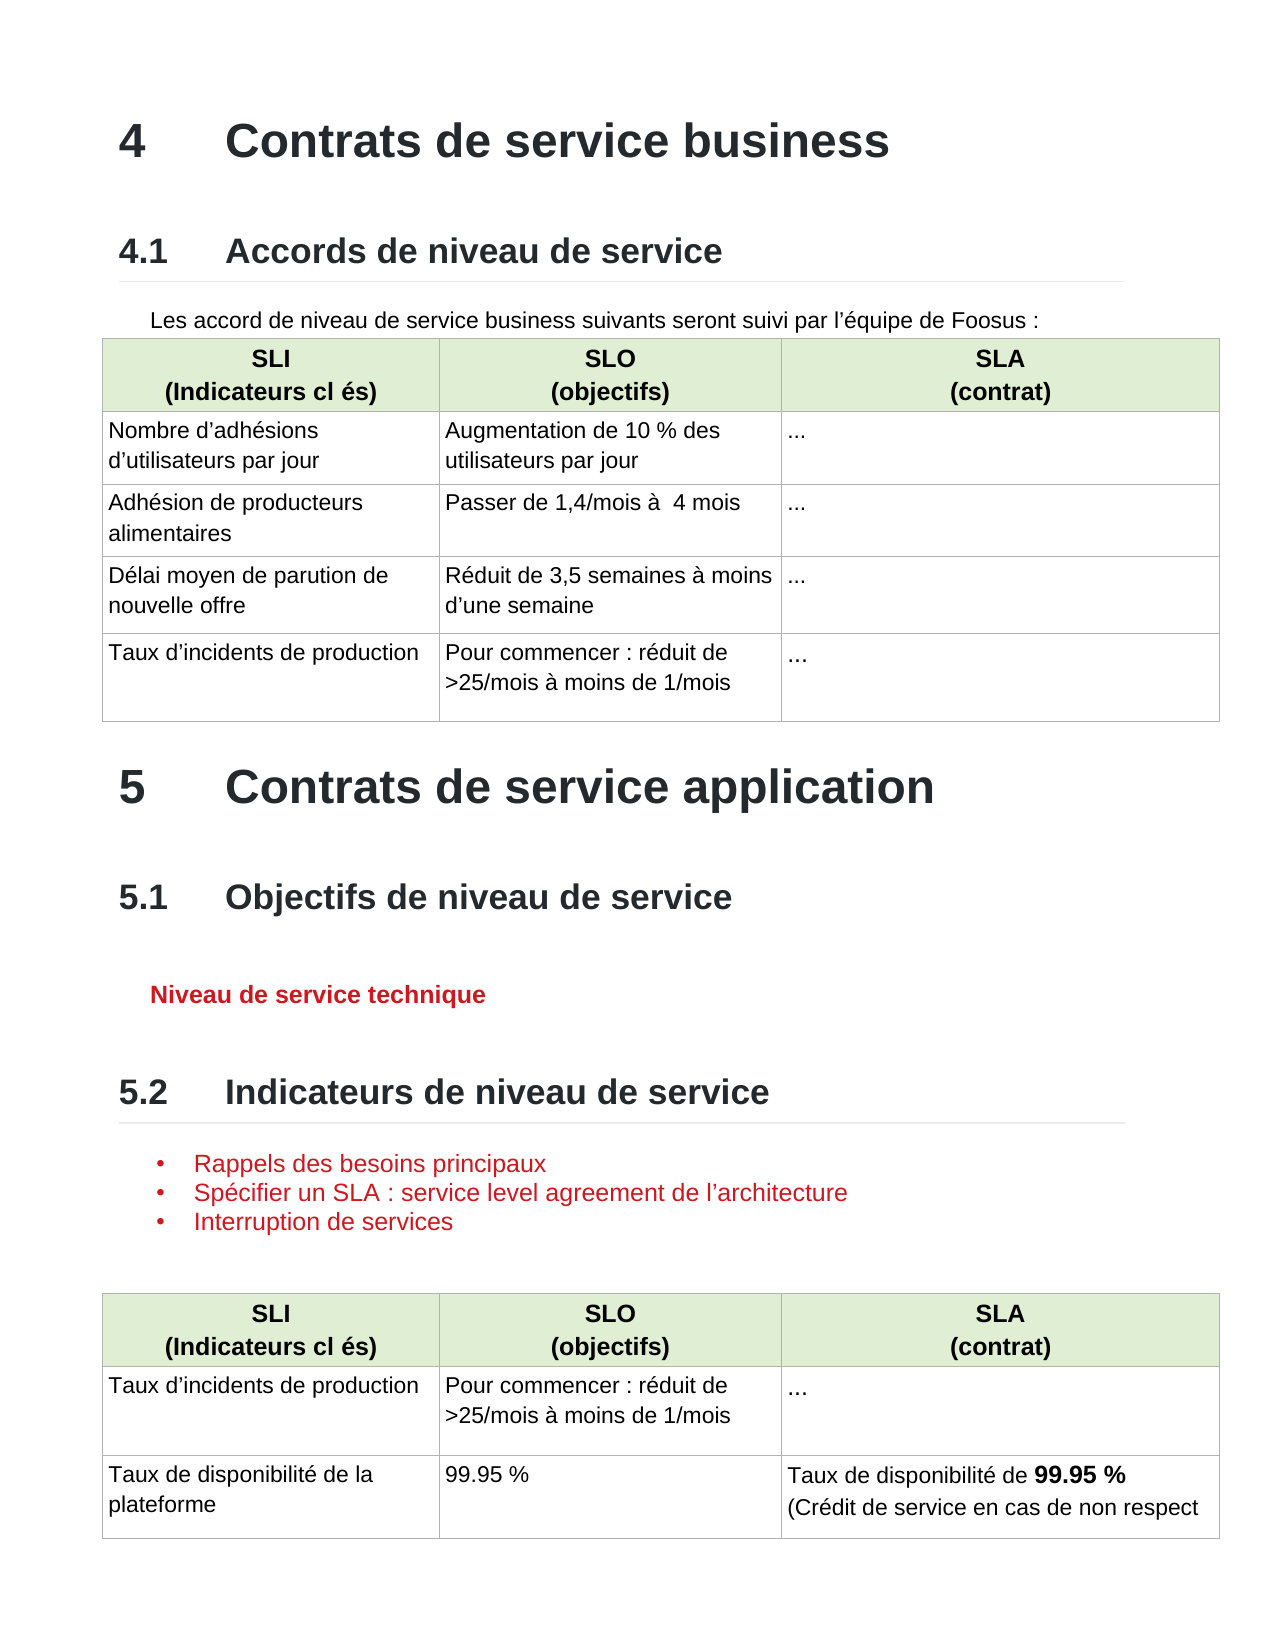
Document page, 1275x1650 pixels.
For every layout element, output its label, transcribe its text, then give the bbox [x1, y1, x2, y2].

table_header SLO (objectifs) [440, 1294, 781, 1366]
table_cell Taux d’incidents de production [103, 1367, 439, 1455]
text Les accord de niveau de service business suivants seront suivi par l’équipe de Foosus : [150, 307, 1125, 334]
table_cell Réduit de 3,5 semaines à moins d’une semaine [440, 557, 781, 633]
table_cell ... [782, 485, 1219, 556]
table_cell 99,95 % [440, 1456, 781, 1538]
table_header SLI (Indicateurs cl és) [103, 339, 439, 411]
table_cell Délai moyen de parution de nouvelle offre [103, 557, 439, 633]
table_cell Pour commencer : réduit de >25/mois à moins de 1/mois [440, 634, 781, 721]
table_cell Taux d’incidents de production [103, 634, 439, 721]
table_header SLO (objectifs) [440, 339, 781, 411]
list Rappels des besoins principaux [156, 1149, 1125, 1178]
table_cell ... [782, 412, 1219, 483]
table_cell Augmentation de 10 % des utilisateurs par jour [440, 412, 781, 483]
table_cell Pour commencer : réduit de >25/mois à moins de 1/mois [440, 1367, 781, 1455]
table_cell Nombre d’adhésions d’utilisateurs par jour [103, 412, 439, 483]
text Niveau de service technique [119, 980, 1125, 1008]
subtitle Contrats de service application [119, 759, 1125, 814]
table_cell ... [782, 1367, 1219, 1455]
table_cell Adhésion de producteurs alimentaires [103, 485, 439, 556]
table_cell ... [782, 557, 1219, 633]
table_cell Taux de disponibilité de la plateforme [103, 1456, 439, 1538]
table_header SLA (contrat) [782, 339, 1219, 411]
list Interruption de services [156, 1206, 1125, 1235]
subtitle Objectifs de niveau de service [119, 877, 1125, 917]
table_cell ... [782, 634, 1219, 721]
subtitle Contrats de service business [119, 112, 1125, 167]
subtitle Indicateurs de niveau de service [119, 1071, 1125, 1122]
subtitle Accords de niveau de service [119, 230, 1125, 281]
table_header SLA (contrat) [782, 1294, 1219, 1366]
table_header SLI (Indicateurs cl és) [103, 1294, 439, 1366]
list Spécifier un SLA : service level agreement de l’architecture [156, 1178, 1125, 1206]
table_cell Taux de disponibilité de 99.95 % (Crédit de service en cas de non respect [782, 1456, 1219, 1538]
table_cell Passer de 1,4/mois à 4 mois [440, 485, 781, 556]
